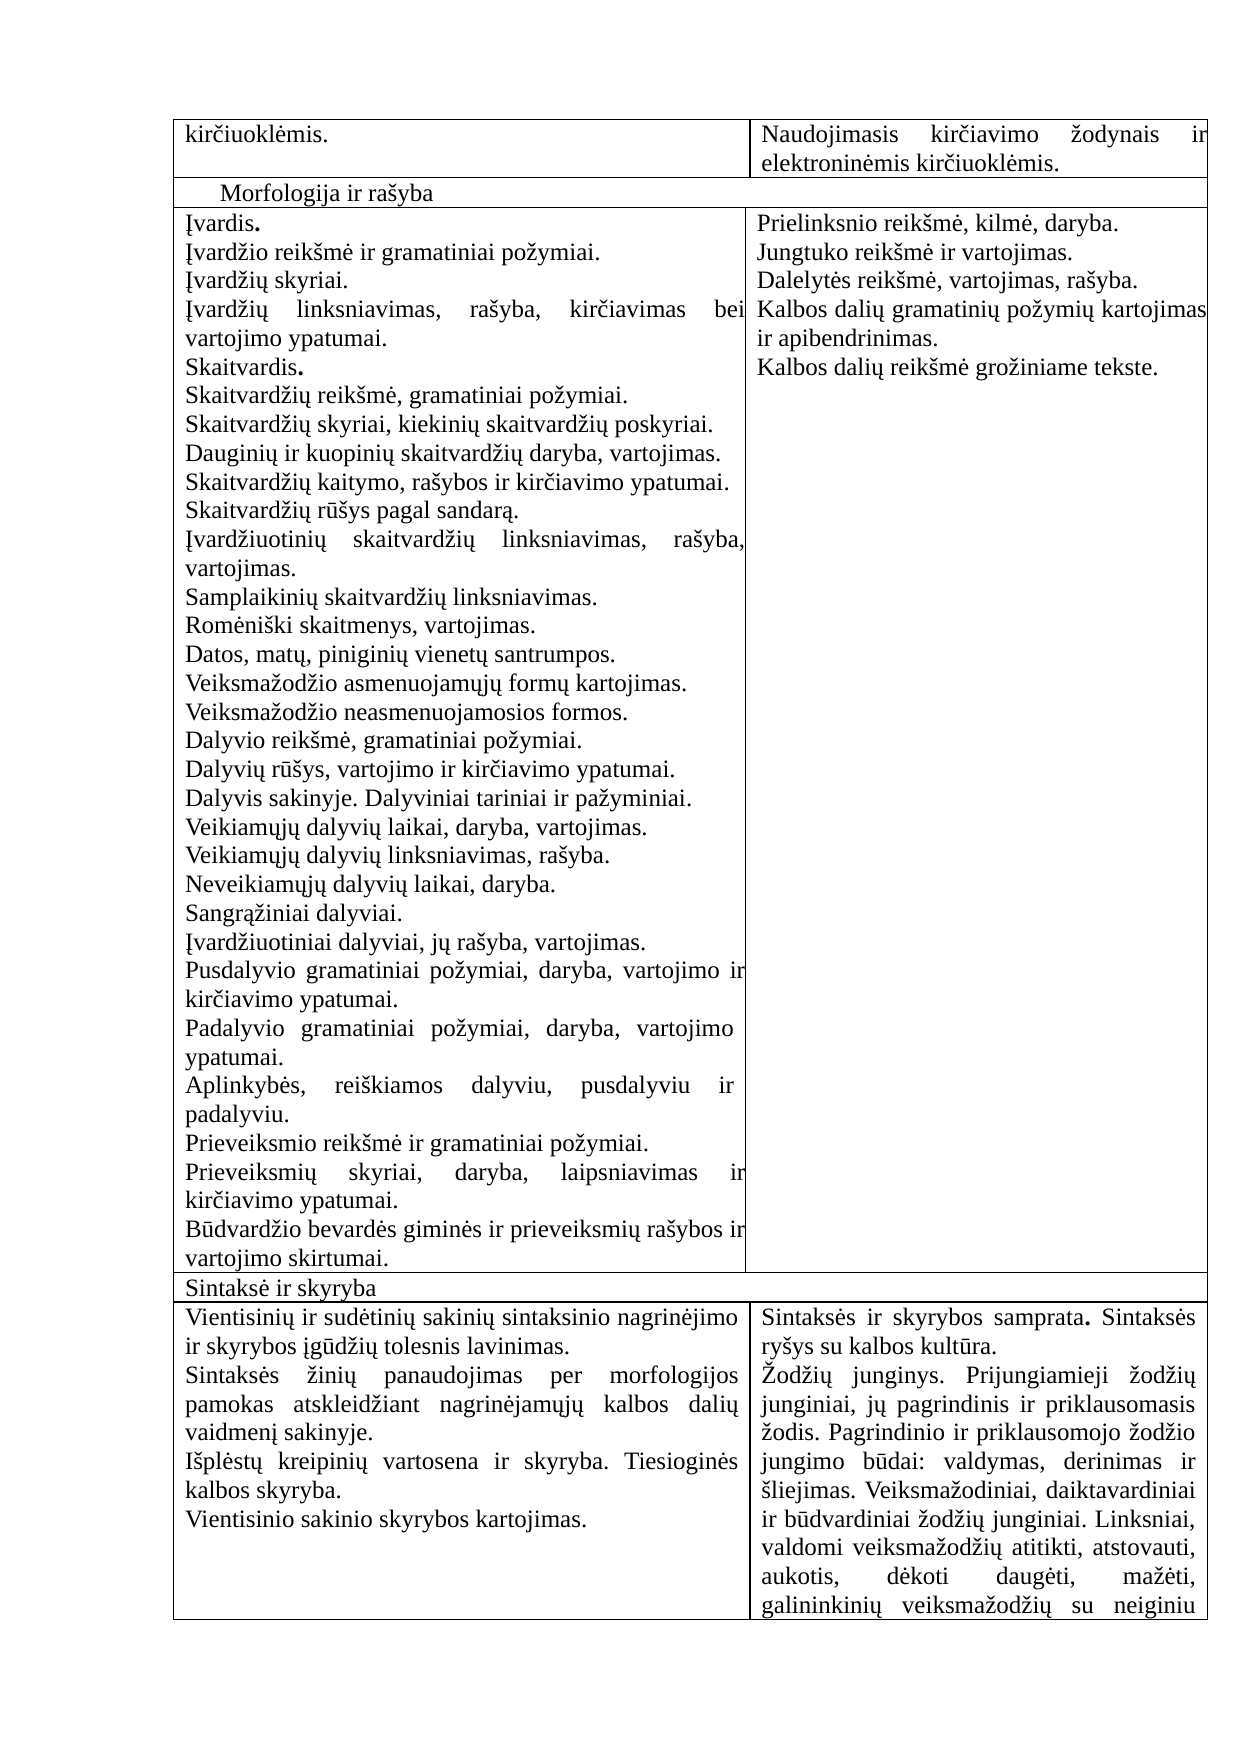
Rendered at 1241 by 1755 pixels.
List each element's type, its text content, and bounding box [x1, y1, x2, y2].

table_cell Prielinksnio reikšmė, kilmė, daryba. Jungtuko reikšmė ir vartojimas. Dalelytės reikšmė, vartojimas, rašyba. Kalbos dalių gramatinių požymių kartojimas ir apibendrinimas. Kalbos dalių reikšmė grožiniame tekste. [746, 208, 1207, 1272]
table_cell Naudojimasis kirčiavimo žodynais ir elektroninėmis kirčiuoklėmis. [751, 120, 1207, 177]
table_cell Sintaksė ir skyryba [174, 1273, 1207, 1301]
table_cell kirčiuoklėmis. [174, 120, 749, 177]
table_cell Sintaksės ir skyrybos samprata. Sintaksės ryšys su kalbos kultūra. Žodžių junginys. Prijungiamieji žodžių junginiai, jų pagrindinis ir priklausomasis žodis. Pagrindinio ir priklausomojo žodžio jungimo būdai: valdymas, derinimas ir šliejimas. Veiksmažodiniai, daiktavardiniai ir būdvardiniai žodžių junginiai. Linksniai, valdomi veiksmažodžių atitikti, atstovauti, aukotis, dėkoti daugėti, mažėti, galininkinių veiksmažodžių su neiginiu [751, 1303, 1207, 1619]
table_cell Morfologija ir rašyba [174, 178, 1207, 207]
table_cell Vientisinių ir sudėtinių sakinių sintaksinio nagrinėjimo ir skyrybos įgūdžių tolesnis lavinimas. Sintaksės žinių panaudojimas per morfologijos pamokas atskleidžiant nagrinėjamųjų kalbos dalių vaidmenį sakinyje. Išplėstų kreipinių vartosena ir skyryba. Tiesioginės kalbos skyryba. Vientisinio sakinio skyrybos kartojimas. [174, 1303, 749, 1619]
table_cell Įvardis. Įvardžio reikšmė ir gramatiniai požymiai. Įvardžių skyriai. Įvardžių linksniavimas, rašyba, kirčiavimas bei vartojimo ypatumai. Skaitvardis. Skaitvardžių reikšmė, gramatiniai požymiai. Skaitvardžių skyriai, kiekinių skaitvardžių poskyriai. Dauginių ir kuopinių skaitvardžių daryba, vartojimas. Skaitvardžių kaitymo, rašybos ir kirčiavimo ypatumai. Skaitvardžių rūšys pagal sandarą. Įvardžiuotinių skaitvardžių linksniavimas, rašyba, vartojimas. Samplaikinių skaitvardžių linksniavimas. Romėniški skaitmenys, vartojimas. Datos, matų, piniginių vienetų santrumpos. Veiksmažodžio asmenuojamųjų formų kartojimas. Veiksmažodžio neasmenuojamosios formos. Dalyvio reikšmė, gramatiniai požymiai. Dalyvių rūšys, vartojimo ir kirčiavimo ypatumai. Dalyvis sakinyje. Dalyviniai tariniai ir pažyminiai. Veikiamųjų dalyvių laikai, daryba, vartojimas. Veikiamųjų dalyvių linksniavimas, rašyba. Neveikiamųjų dalyvių laikai, daryba. Sangrąžiniai dalyviai. Įvardžiuotiniai dalyviai, jų rašyba, vartojimas. Pusdalyvio gramatiniai požymiai, daryba, vartojimo ir kirčiavimo ypatumai. Padalyvio gramatiniai požymiai, daryba, vartojimo ypatumai. Aplinkybės, reiškiamos dalyviu, pusdalyviu ir padalyviu. Prieveiksmio reikšmė ir gramatiniai požymiai. Prieveiksmių skyriai, daryba, laipsniavimas ir kirčiavimo ypatumai. Būdvardžio bevardės giminės ir prieveiksmių rašybos ir vartojimo skirtumai. [174, 208, 745, 1272]
